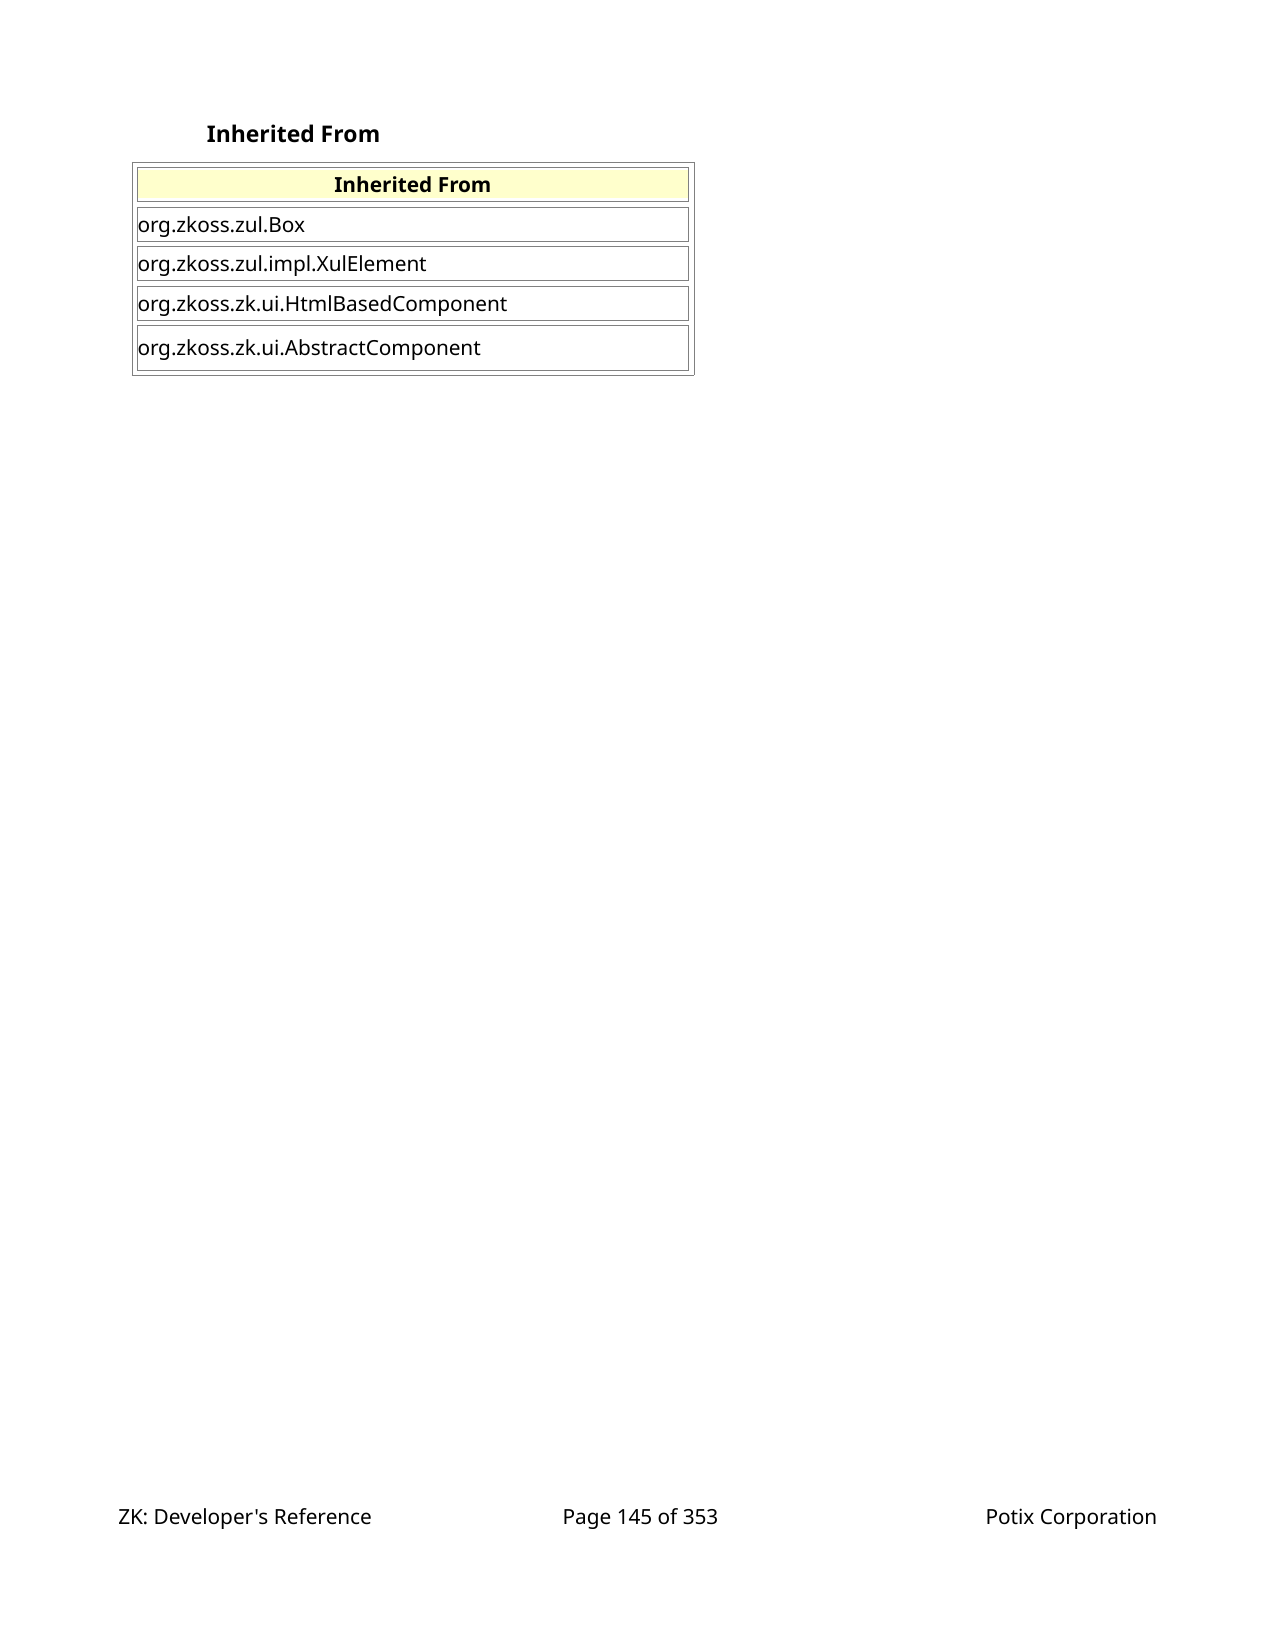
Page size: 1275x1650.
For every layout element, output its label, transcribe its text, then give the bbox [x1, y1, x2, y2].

subtitle Inherited From [207, 118, 1157, 149]
table_header Inherited From [134, 163, 691, 201]
table_cell org.zkoss.zk.ui.AbstractComponent [134, 320, 691, 369]
table_cell org.zkoss.zul.Box [134, 201, 691, 241]
table_cell org.zkoss.zul.impl.XulElement [134, 241, 691, 280]
table_cell org.zkoss.zk.ui.HtmlBasedComponent [134, 280, 691, 320]
